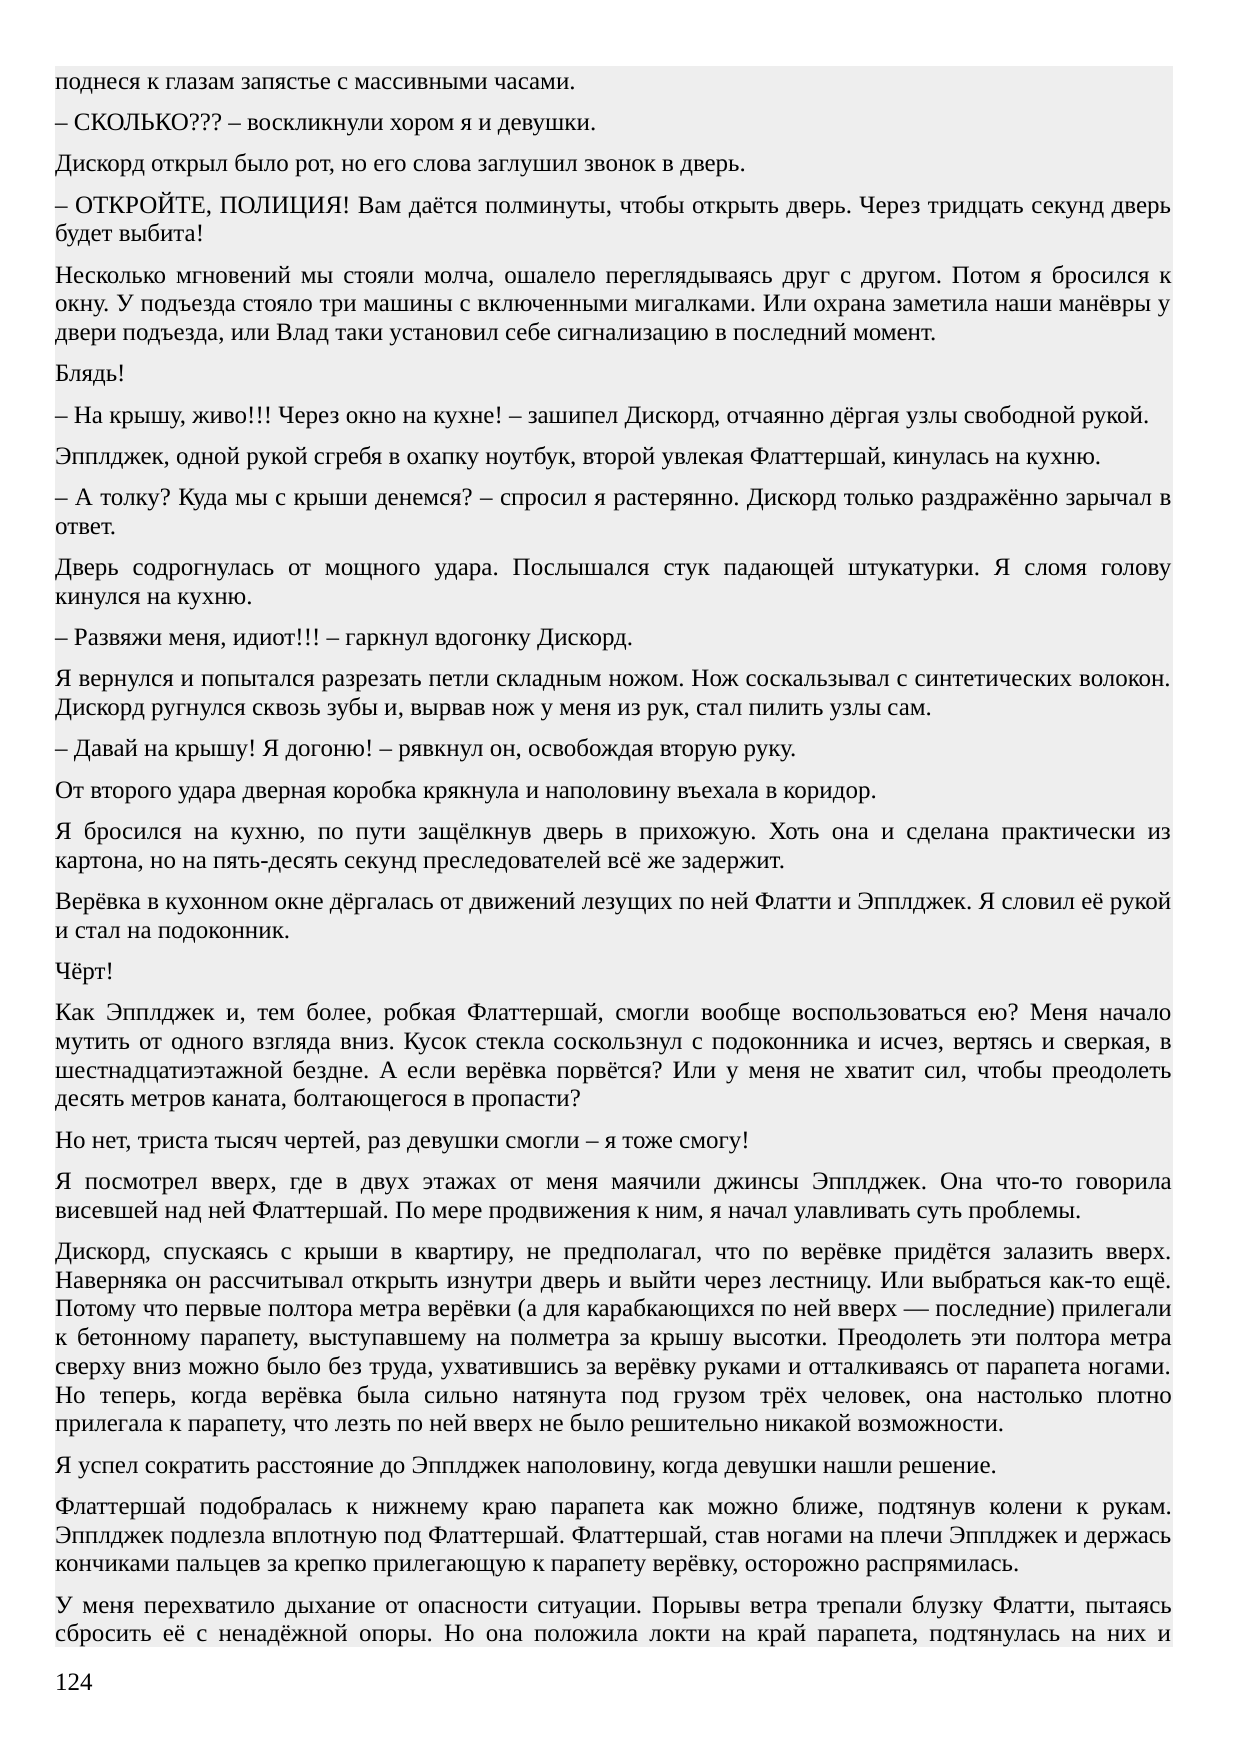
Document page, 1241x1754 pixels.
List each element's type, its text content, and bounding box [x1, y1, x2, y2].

text У меня перехватило дыхание от опасности ситуации. Порывы ветра трепали блузку Флатти, пытаясь сбросить её с ненадёжной опоры. Но она положила локти на край парапета, подтянулась на них и [55, 1590, 1173, 1647]
text Блядь! [55, 358, 1173, 387]
text поднеся к глазам запястье с массивными часами. [55, 66, 1173, 95]
text Дискорд открыл было рот, но его слова заглушил звонок в дверь. [55, 148, 1173, 177]
text – СКОЛЬКО??? – воскликнули хором я и девушки. [55, 107, 1173, 136]
text От второго удара дверная коробка крякнула и наполовину въехала в коридор. [55, 775, 1173, 803]
text Эпплджек, одной рукой сгребя в охапку ноутбук, второй увлекая Флаттершай, кинулась на кухню. [55, 441, 1173, 470]
text Я успел сократить расстояние до Эпплджек наполовину, когда девушки нашли решение. [55, 1450, 1173, 1478]
text Флаттершай подобралась к нижнему краю парапета как можно ближе, подтянув колени к рукам. Эпплджек подлезла вплотную под Флаттершай. Флаттершай, став ногами на плечи Эпплджек и держась кончиками пальцев за крепко прилегающую к парапету верёвку, осторожно распрямилась. [55, 1491, 1173, 1577]
text – А толку? Куда мы с крыши денемся? – спросил я растерянно. Дискорд только раздражённо зарычал в ответ. [55, 482, 1173, 540]
text Чёрт! [55, 956, 1173, 985]
text – ОТКРОЙТЕ, ПОЛИЦИЯ! Вам даётся полминуты, чтобы открыть дверь. Через тридцать секунд дверь будет выбита! [55, 190, 1173, 247]
text Несколько мгновений мы стояли молча, ошалело переглядываясь друг с другом. Потом я бросился к окну. У подъезда стояло три машины с включенными мигалками. Или охрана заметила наши манёвры у двери подъезда, или Влад таки установил себе сигнализацию в последний момент. [55, 260, 1173, 346]
text Я посмотрел вверх, где в двух этажах от меня маячили джинсы Эпплджек. Она что-то говорила висевшей над ней Флаттершай. По мере продвижения к ним, я начал улавливать суть проблемы. [55, 1166, 1173, 1223]
text – Давай на крышу! Я догоню! – рявкнул он, освобождая вторую руку. [55, 733, 1173, 762]
text Я бросился на кухню, по пути защёлкнув дверь в прихожую. Хоть она и сделана практически из картона, но на пять-десять секунд преследователей всё же задержит. [55, 816, 1173, 873]
text Как Эпплджек и, тем более, робкая Флаттершай, смогли вообще воспользоваться ею? Меня начало мутить от одного взгляда вниз. Кусок стекла соскользнул с подоконника и исчез, вертясь и сверкая, в шестнадцатиэтажной бездне. А если верёвка порвётся? Или у меня не хватит сил, чтобы преодолеть десять метров каната, болтающегося в пропасти? [55, 997, 1173, 1112]
text Дверь содрогнулась от мощного удара. Послышался стук падающей штукатурки. Я сломя голову кинулся на кухню. [55, 552, 1173, 610]
text – На крышу, живо!!! Через окно на кухне! – зашипел Дискорд, отчаянно дёргая узлы свободной рукой. [55, 400, 1173, 428]
text – Развяжи меня, идиот!!! – гаркнул вдогонку Дискорд. [55, 622, 1173, 651]
text Но нет, триста тысяч чертей, раз девушки смогли – я тоже смогу! [55, 1125, 1173, 1153]
text Я вернулся и попытался разрезать петли складным ножом. Нож соскальзывал с синтетических волокон. Дискорд ругнулся сквозь зубы и, вырвав нож у меня из рук, стал пилить узлы сам. [55, 663, 1173, 721]
text Дискорд, спускаясь с крыши в квартиру, не предполагал, что по верёвке придётся залазить вверх. Наверняка он рассчитывал открыть изнутри дверь и выйти через лестницу. Или выбраться как-то ещё. Потому что первые полтора метра верёвки (а для карабкающихся по ней вверх — последние) прилегали к бетонному парапету, выступавшему на полметра за крышу высотки. Преодолеть эти полтора метра сверху вниз можно было без труда, ухватившись за верёвку руками и отталкиваясь от парапета ногами. Но теперь, когда верёвка была сильно натянута под грузом трёх человек, она настолько плотно прилегала к парапету, что лезть по ней вверх не было решительно никакой возможности. [55, 1236, 1173, 1437]
text Верёвка в кухонном окне дёргалась от движений лезущих по ней Флатти и Эпплджек. Я словил её рукой и стал на подоконник. [55, 886, 1173, 943]
